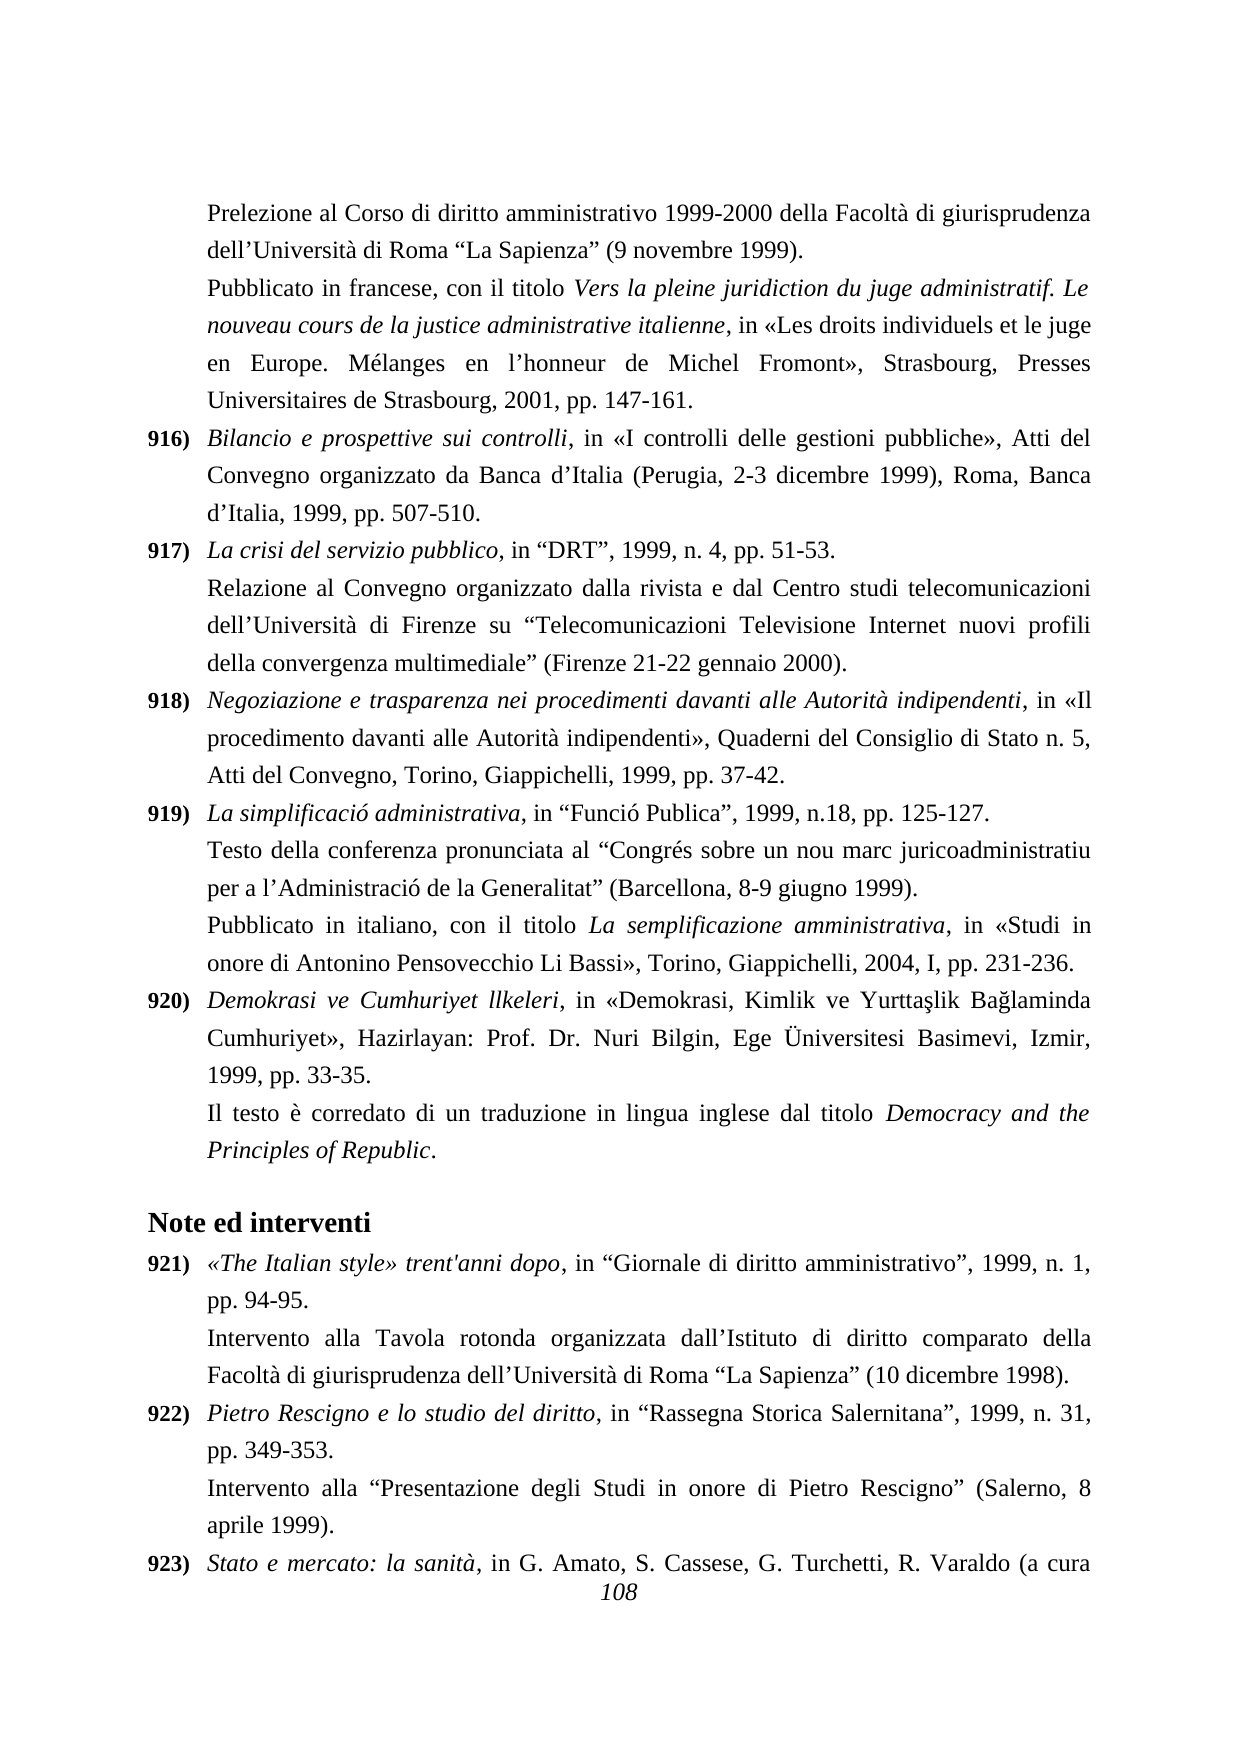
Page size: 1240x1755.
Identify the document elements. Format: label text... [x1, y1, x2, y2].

text Pubblicato in francese, con il titolo Vers la pleine juridiction du juge administratif. Le nouveau cours de la justice administrative italienne, in «Les droits individuels et le juge en Europe. Mélanges en l’honneur de Michel Fromont», Strasbourg, Presses Universitaires de Strasbourg, 2001, pp. 147-161. [207, 264, 1092, 414]
list La crisi del servizio pubblico, in “DRT”, 1999, n. 4, pp. 51-53. [148, 526, 1092, 564]
list Pietro Rescigno e lo studio del diritto, in “Rassegna Storica Salernitana”, 1999, n. 31, pp. 349-353. [148, 1389, 1092, 1464]
text Note ed interventi [148, 1201, 1092, 1239]
text Il testo è corredato di un traduzione in lingua inglese dal titolo Democracy and the Principles of Republic. [207, 1089, 1092, 1164]
list Negoziazione e trasparenza nei procedimenti davanti alle Autorità indipendenti, in «Il procedimento davanti alle Autorità indipendenti», Quaderni del Consiglio di Stato n. 5, Atti del Convegno, Torino, Giappichelli, 1999, pp. 37-42. [148, 676, 1092, 789]
list Stato e mercato: la sanità, in G. Amato, S. Cassese, G. Turchetti, R. Varaldo (a cura [148, 1539, 1092, 1576]
text Relazione al Convegno organizzato dalla rivista e dal Centro studi telecomunicazioni dell’Università di Firenze su “Telecomunicazioni Televisione Internet nuovi profili della convergenza multimediale” (Firenze 21-22 gennaio 2000). [207, 564, 1092, 676]
list Bilancio e prospettive sui controlli, in «I controlli delle gestioni pubbliche», Atti del Convegno organizzato da Banca d’Italia (Perugia, 2-3 dicembre 1999), Roma, Banca d’Italia, 1999, pp. 507-510. [148, 414, 1092, 526]
text Intervento alla “Presentazione degli Studi in onore di Pietro Rescigno” (Salerno, 8 aprile 1999). [207, 1464, 1092, 1539]
text Testo della conferenza pronunciata al “Congrés sobre un nou marc juricoadministratiu per a l’Administració de la Generalitat” (Barcellona, 8-9 giugno 1999). [207, 826, 1092, 901]
list Demokrasi ve Cumhuriyet llkeleri, in «Demokrasi, Kimlik ve Yurttaşlik Bağlaminda Cumhuriyet», Hazirlayan: Prof. Dr. Nuri Bilgin, Ege Üniversitesi Basimevi, Izmir, 1999, pp. 33-35. [148, 976, 1092, 1089]
list «The Italian style» trent'anni dopo, in “Giornale di diritto amministrativo”, 1999, n. 1, pp. 94-95. [148, 1239, 1092, 1314]
text Prelezione al Corso di diritto amministrativo 1999-2000 della Facoltà di giurisprudenza dell’Università di Roma “La Sapienza” (9 novembre 1999). [207, 189, 1092, 264]
list La simplificació administrativa, in “Funció Publica”, 1999, n.18, pp. 125-127. [148, 789, 1092, 826]
text Intervento alla Tavola rotonda organizzata dall’Istituto di diritto comparato della Facoltà di giurisprudenza dell’Università di Roma “La Sapienza” (10 dicembre 1998). [207, 1314, 1092, 1389]
text Pubblicato in italiano, con il titolo La semplificazione amministrativa, in «Studi in onore di Antonino Pensovecchio Li Bassi», Torino, Giappichelli, 2004, I, pp. 231-236. [207, 901, 1092, 976]
